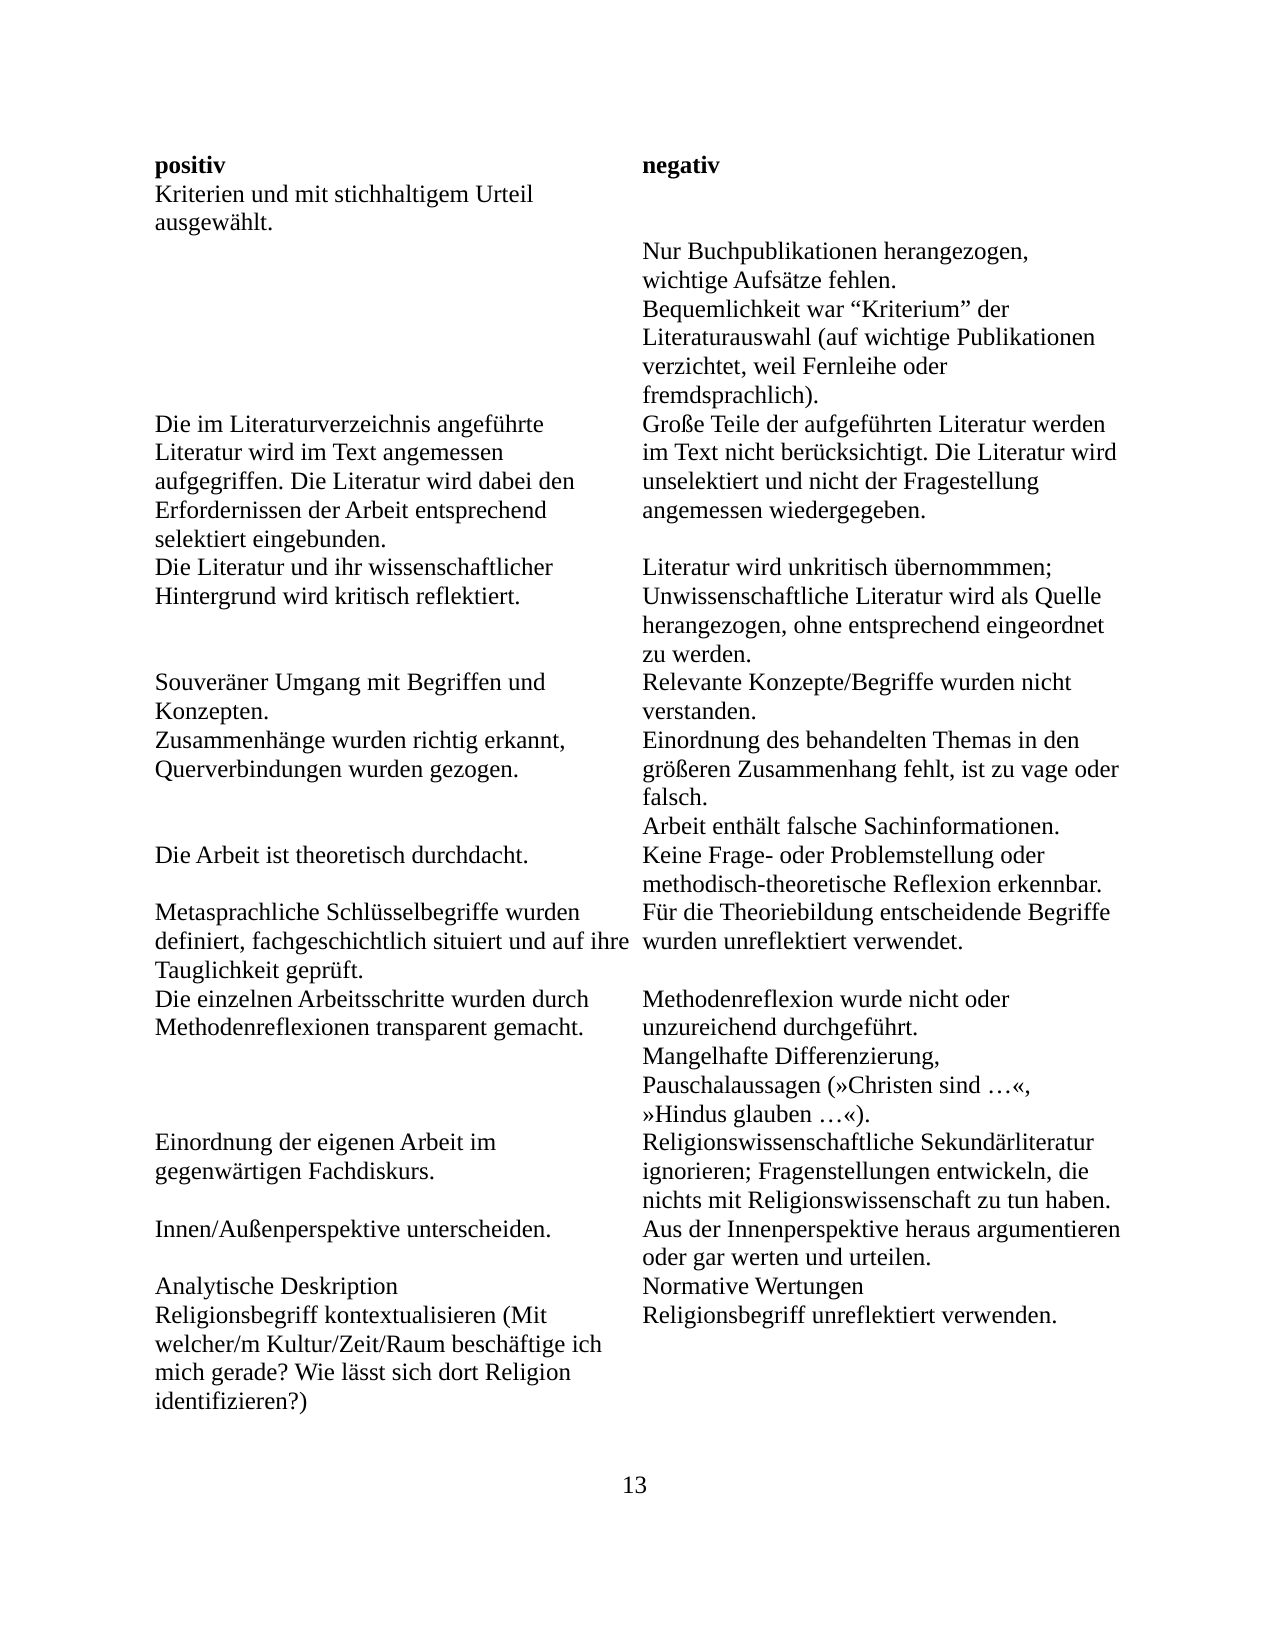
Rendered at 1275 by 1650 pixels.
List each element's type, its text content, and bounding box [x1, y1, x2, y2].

table_cell Die Arbeit ist theoretisch durchdacht. [150, 840, 637, 897]
table_cell Religionswissenschaftliche Sekundärliteratur ignorieren; Fragenstellungen entwickeln, die nichts mit Religionswissenschaft zu tun haben. [638, 1128, 1125, 1214]
table_cell Kriterien und mit stichhaltigem Urteil ausgewählt. [150, 179, 637, 236]
table_cell Aus der Innenperspektive heraus argumentieren oder gar werten und urteilen. [638, 1214, 1125, 1271]
table_cell Keine Frage- oder Problemstellung oder methodisch-theoretische Reflexion erkennbar. [638, 840, 1125, 897]
table_cell Literatur wird unkritisch übernommmen; Unwissenschaftliche Literatur wird als Quelle herangezogen, ohne entsprechend eingeordnet zu werden. [638, 553, 1125, 667]
table_cell [150, 236, 637, 294]
table_header positiv [150, 150, 637, 179]
table_cell Für die Theoriebildung entscheidende Begriffe wurden unreflektiert verwendet. [638, 898, 1125, 984]
table_cell Nur Buchpublikationen herangezogen, wichtige Aufsätze fehlen. [638, 236, 1125, 294]
table_cell Mangelhafte Differenzierung, Pauschalaussagen (»Christen sind …«, »Hindus glauben …«). [638, 1041, 1125, 1127]
table_cell Analytische Deskription [150, 1271, 637, 1300]
table_cell Die Literatur und ihr wissenschaftlicher Hintergrund wird kritisch reflektiert. [150, 553, 637, 667]
table_cell [150, 811, 637, 840]
table_cell Innen/​Außenperspektive unterscheiden. [150, 1214, 637, 1271]
table_cell Relevante Konzepte/​Begriffe wurden nicht verstanden. [638, 668, 1125, 725]
table_cell Religionsbegriff kontextualisieren (Mit welcher/m Kultur/​Zeit/​Raum beschäftige ich mich gerade? Wie lässt sich dort Religion identifizieren?) [150, 1300, 637, 1415]
table_cell [638, 179, 1125, 236]
table_cell Methodenreflexion wurde nicht oder unzureichend durchgeführt. [638, 984, 1125, 1041]
table_cell Die im Literaturverzeichnis angeführte Literatur wird im Text angemessen aufgegriffen. Die Literatur wird dabei den Erfordernissen der Arbeit entsprechend selektiert eingebunden. [150, 409, 637, 552]
table_cell Souveräner Umgang mit Begriffen und Konzepten. [150, 668, 637, 725]
table_cell Bequemlichkeit war “Kriterium” der Literaturauswahl (auf wichtige Publikationen verzichtet, weil Fernleihe oder fremdsprachlich). [638, 294, 1125, 409]
table_cell [150, 294, 637, 409]
table_cell Einordnung der eigenen Arbeit im gegenwärtigen Fachdiskurs. [150, 1128, 637, 1214]
table_cell Die einzelnen Arbeitsschritte wurden durch Methodenreflexionen transparent gemacht. [150, 984, 637, 1041]
table_cell Metasprachliche Schlüsselbegriffe wurden definiert, fachgeschichtlich situiert und auf ihre Tauglichkeit geprüft. [150, 898, 637, 984]
table_cell Arbeit enthält falsche Sachinformationen. [638, 811, 1125, 840]
table_cell [150, 1041, 637, 1127]
table_cell Normative Wertungen [638, 1271, 1125, 1300]
table_cell Große Teile der aufgeführten Literatur werden im Text nicht berücksichtigt. Die Literatur wird unselektiert und nicht der Fragestellung angemessen wiedergegeben. [638, 409, 1125, 552]
table_header negativ [638, 150, 1125, 179]
table_cell Zusammenhänge wurden richtig erkannt, Querverbindungen wurden gezogen. [150, 725, 637, 811]
table_cell Religionsbegriff unreflektiert verwenden. [638, 1300, 1125, 1415]
table_cell Einordnung des behandelten Themas in den größeren Zusammenhang fehlt, ist zu vage oder falsch. [638, 725, 1125, 811]
